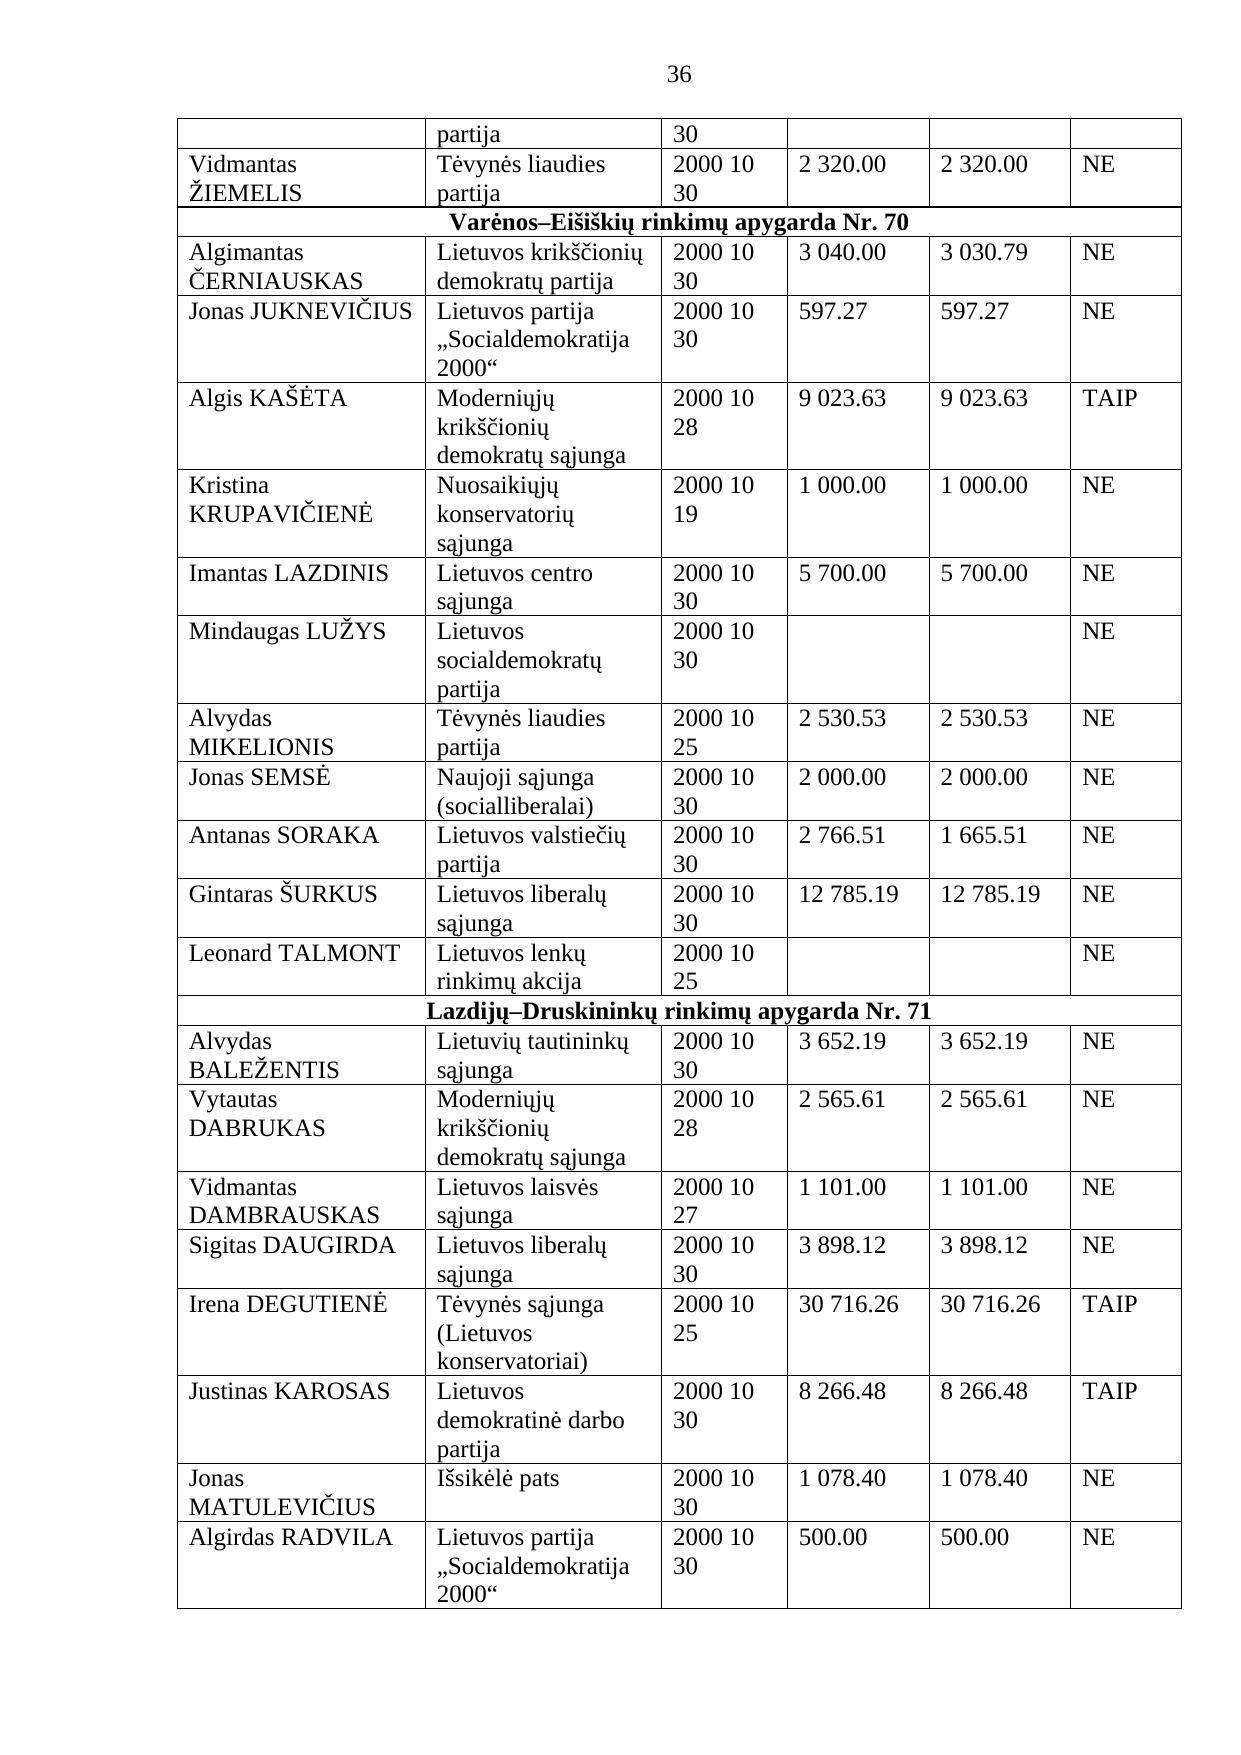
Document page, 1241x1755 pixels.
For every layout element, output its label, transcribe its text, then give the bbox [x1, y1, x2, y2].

table_cell Antanas SORAKA [178, 821, 425, 878]
table_cell NE [1071, 149, 1181, 206]
table_cell NE [1071, 879, 1181, 937]
table_cell Imantas LAZDINIS [178, 558, 425, 615]
table_cell 3 030.79 [930, 237, 1070, 295]
table_cell Justinas KAROSAS [178, 1376, 425, 1462]
table_cell Sigitas DAUGIRDA [178, 1230, 425, 1288]
table_cell 3 652.19 [788, 1026, 929, 1083]
table_cell 2000 10 28 [662, 383, 787, 469]
table_cell NE [1071, 1085, 1181, 1171]
table_cell Gintaras ŠURKUS [178, 879, 425, 937]
table_cell 3 898.12 [930, 1230, 1070, 1288]
table_cell Naujoji sąjunga (socialliberalai) [426, 762, 661, 819]
table_cell 2 000.00 [930, 762, 1070, 819]
table_cell 12 785.19 [930, 879, 1070, 937]
table_cell 2000 10 30 [662, 1230, 787, 1288]
table_cell Išsikėlė pats [426, 1464, 661, 1521]
table_cell 2 766.51 [788, 821, 929, 878]
table_cell 2000 10 25 [662, 1289, 787, 1375]
table_cell 500.00 [930, 1522, 1070, 1608]
table_cell 5 700.00 [788, 558, 929, 615]
table_cell 1 101.00 [788, 1172, 929, 1229]
table_cell NE [1071, 1026, 1181, 1083]
table_cell Vidmantas DAMBRAUSKAS [178, 1172, 425, 1229]
table_cell NE [1071, 762, 1181, 819]
table_cell NE [1071, 1230, 1181, 1288]
table_cell 2 320.00 [788, 149, 929, 206]
table_cell Lietuvos laisvės sąjunga [426, 1172, 661, 1229]
table_cell Vytautas DABRUKAS [178, 1085, 425, 1171]
table_cell 3 040.00 [788, 237, 929, 295]
table_cell [1071, 119, 1181, 148]
table_cell 5 700.00 [930, 558, 1070, 615]
table_cell Varėnos–Eišiškių rinkimų apygarda Nr. 70 [178, 208, 1181, 236]
table_cell 3 652.19 [930, 1026, 1070, 1083]
table_cell 2 530.53 [788, 704, 929, 761]
table_cell [788, 616, 929, 702]
table_cell Lietuvos krikščionių demokratų partija [426, 237, 661, 295]
table_cell NE [1071, 938, 1181, 995]
table_cell 2 565.61 [930, 1085, 1070, 1171]
table_cell Lietuvos lenkų rinkimų akcija [426, 938, 661, 995]
table_cell 3 898.12 [788, 1230, 929, 1288]
table_cell Irena DEGUTIENĖ [178, 1289, 425, 1375]
table_cell NE [1071, 237, 1181, 295]
table_cell Lietuvos liberalų sąjunga [426, 1230, 661, 1288]
table_cell 2000 10 30 [662, 149, 787, 206]
table_cell Lietuvos demokratinė darbo partija [426, 1376, 661, 1462]
table_cell Jonas MATULEVIČIUS [178, 1464, 425, 1521]
table_cell Mindaugas LUŽYS [178, 616, 425, 702]
table_cell Algis KAŠĖTA [178, 383, 425, 469]
table_cell NE [1071, 616, 1181, 702]
table_cell Moderniųjų krikščionių demokratų sąjunga [426, 383, 661, 469]
table_cell [930, 119, 1070, 148]
table_cell 30 716.26 [930, 1289, 1070, 1375]
table_cell NE [1071, 470, 1181, 557]
table_cell Tėvynės liaudies partija [426, 704, 661, 761]
table_cell 2 530.53 [930, 704, 1070, 761]
table_cell Moderniųjų krikščionių demokratų sąjunga [426, 1085, 661, 1171]
table_cell Jonas JUKNEVIČIUS [178, 296, 425, 382]
table_cell 2000 10 30 [662, 762, 787, 819]
table_cell NE [1071, 704, 1181, 761]
table_cell Lietuvos centro sąjunga [426, 558, 661, 615]
table_cell 2000 10 30 [662, 1464, 787, 1521]
table_cell 2 000.00 [788, 762, 929, 819]
table_cell Tėvynės sąjunga (Lietuvos konservatoriai) [426, 1289, 661, 1375]
table_cell 1 078.40 [930, 1464, 1070, 1521]
table_cell 2000 10 19 [662, 470, 787, 557]
table_cell Lietuvių tautininkų sąjunga [426, 1026, 661, 1083]
table_cell NE [1071, 1172, 1181, 1229]
table_cell 9 023.63 [930, 383, 1070, 469]
table_cell 2000 10 28 [662, 1085, 787, 1171]
table_cell Nuosaikiųjų konservatorių sąjunga [426, 470, 661, 557]
table_cell 597.27 [930, 296, 1070, 382]
table_cell 2000 10 25 [662, 938, 787, 995]
table_cell TAIP [1071, 1289, 1181, 1375]
table_cell 2000 10 30 [662, 1026, 787, 1083]
table_cell 2000 10 27 [662, 1172, 787, 1229]
table_cell Algimantas ČERNIAUSKAS [178, 237, 425, 295]
table_cell NE [1071, 296, 1181, 382]
table_cell NE [1071, 821, 1181, 878]
table_cell Lietuvos partija „Socialdemokratija 2000“ [426, 296, 661, 382]
table_cell 2000 10 30 [662, 1522, 787, 1608]
table_cell 8 266.48 [788, 1376, 929, 1462]
table_cell 597.27 [788, 296, 929, 382]
table_cell Lietuvos liberalų sąjunga [426, 879, 661, 937]
table_cell Leonard TALMONT [178, 938, 425, 995]
table_cell 2000 10 30 [662, 821, 787, 878]
table_cell TAIP [1071, 1376, 1181, 1462]
table_cell Jonas SEMSĖ [178, 762, 425, 819]
table_cell NE [1071, 1464, 1181, 1521]
table_cell 1 665.51 [930, 821, 1070, 878]
table_cell 2000 10 25 [662, 704, 787, 761]
table_cell 30 [662, 119, 787, 148]
table_cell [178, 119, 425, 148]
table_cell 2000 10 30 [662, 237, 787, 295]
table_cell Lietuvos socialdemokratų partija [426, 616, 661, 702]
table_cell [788, 119, 929, 148]
table_cell 2 565.61 [788, 1085, 929, 1171]
table_cell 500.00 [788, 1522, 929, 1608]
table_cell 2000 10 30 [662, 1376, 787, 1462]
table_cell Alvydas MIKELIONIS [178, 704, 425, 761]
table_cell Lietuvos valstiečių partija [426, 821, 661, 878]
table_cell 1 000.00 [930, 470, 1070, 557]
table_cell Kristina KRUPAVIČIENĖ [178, 470, 425, 557]
table_cell Algirdas RADVILA [178, 1522, 425, 1608]
table_cell 2000 10 30 [662, 616, 787, 702]
table_cell [930, 938, 1070, 995]
table_cell NE [1071, 558, 1181, 615]
table_cell Lazdijų–Druskininkų rinkimų apygarda Nr. 71 [178, 996, 1181, 1025]
table_cell 1 078.40 [788, 1464, 929, 1521]
table_cell [930, 616, 1070, 702]
table_cell 30 716.26 [788, 1289, 929, 1375]
table_cell Vidmantas ŽIEMELIS [178, 149, 425, 206]
table_cell NE [1071, 1522, 1181, 1608]
table_cell 9 023.63 [788, 383, 929, 469]
table_cell Alvydas BALEŽENTIS [178, 1026, 425, 1083]
table_cell TAIP [1071, 383, 1181, 469]
table_cell 2000 10 30 [662, 296, 787, 382]
table_cell Lietuvos partija „Socialdemokratija 2000“ [426, 1522, 661, 1608]
table_cell 2000 10 30 [662, 558, 787, 615]
table_cell Tėvynės liaudies partija [426, 149, 661, 206]
table_cell 1 101.00 [930, 1172, 1070, 1229]
table_cell 2000 10 30 [662, 879, 787, 937]
table_cell 2 320.00 [930, 149, 1070, 206]
table_cell 12 785.19 [788, 879, 929, 937]
table_cell 8 266.48 [930, 1376, 1070, 1462]
table_cell [788, 938, 929, 995]
table_cell partija [426, 119, 661, 148]
table_cell 1 000.00 [788, 470, 929, 557]
